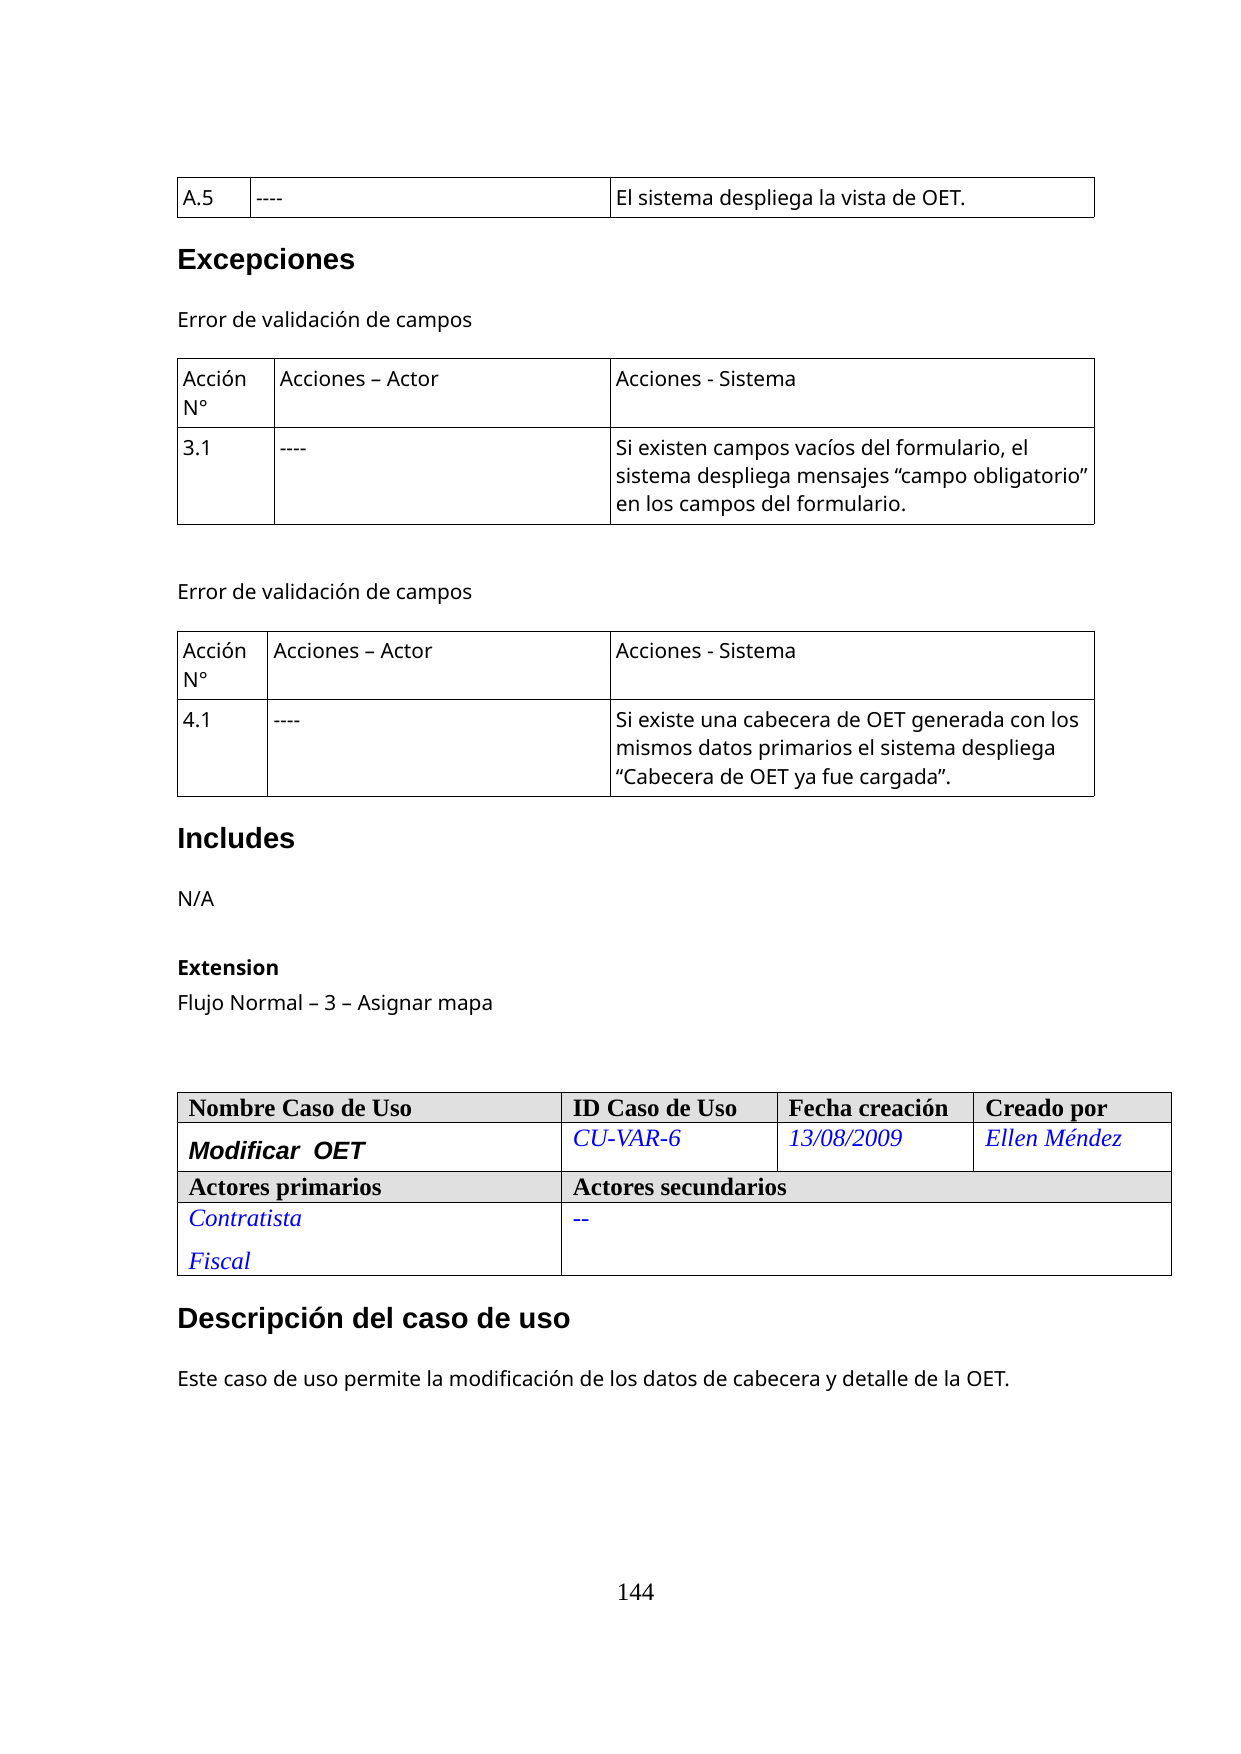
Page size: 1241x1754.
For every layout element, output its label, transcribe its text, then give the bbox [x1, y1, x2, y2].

table_cell ---- [268, 700, 610, 796]
table_cell ---- [251, 178, 610, 217]
table_cell 13/08/2009 [778, 1123, 973, 1171]
subtitle Includes [177, 821, 1093, 854]
table_cell A.5 [178, 178, 250, 217]
table_cell 4.1 [178, 700, 267, 796]
table_header Acción N° [178, 359, 274, 427]
text N/A [177, 884, 1093, 912]
table_header Acciones - Sistema [611, 632, 1094, 699]
table_cell Si existe una cabecera de OET generada con los mismos datos primarios el sistema despliega “Cabecera de OET ya fue cargada”. [611, 700, 1094, 796]
table_cell -- [562, 1203, 1171, 1275]
table_header ID Caso de Uso [562, 1093, 777, 1122]
table_cell Actores primarios [178, 1172, 561, 1202]
table_header Acciones – Actor [268, 632, 610, 699]
text Extension [177, 953, 1093, 982]
text Error de validación de campos [177, 305, 1093, 333]
table_cell Ellen Méndez [974, 1123, 1171, 1171]
text Flujo Normal – 3 – Asignar mapa [177, 988, 1093, 1016]
text Este caso de uso permite la modificación de los datos de cabecera y detalle de la OET. [177, 1364, 1093, 1392]
table_cell El sistema despliega la vista de OET. [611, 178, 1094, 217]
table_header Acciones – Actor [275, 359, 610, 427]
table_header Acciones - Sistema [611, 359, 1094, 427]
table_header Fecha creación [778, 1093, 973, 1122]
table_cell CU-VAR-6 [562, 1123, 777, 1171]
table_cell ---- [275, 428, 610, 524]
table_cell Contratista Fiscal [178, 1203, 561, 1275]
table_cell 3.1 [178, 428, 274, 524]
subtitle Descripción del caso de uso [177, 1301, 1093, 1334]
table_header Creado por [974, 1093, 1171, 1122]
table_header Acción N° [178, 632, 267, 699]
text Error de validación de campos [177, 577, 1093, 606]
subtitle Excepciones [177, 242, 1093, 276]
table_cell Actores secundarios [562, 1172, 1171, 1202]
table_header Nombre Caso de Uso [178, 1093, 561, 1122]
table_cell Si existen campos vacíos del formulario, el sistema despliega mensajes “campo obligatorio” en los campos del formulario. [611, 428, 1094, 524]
table_cell Modificar OET [178, 1123, 561, 1171]
